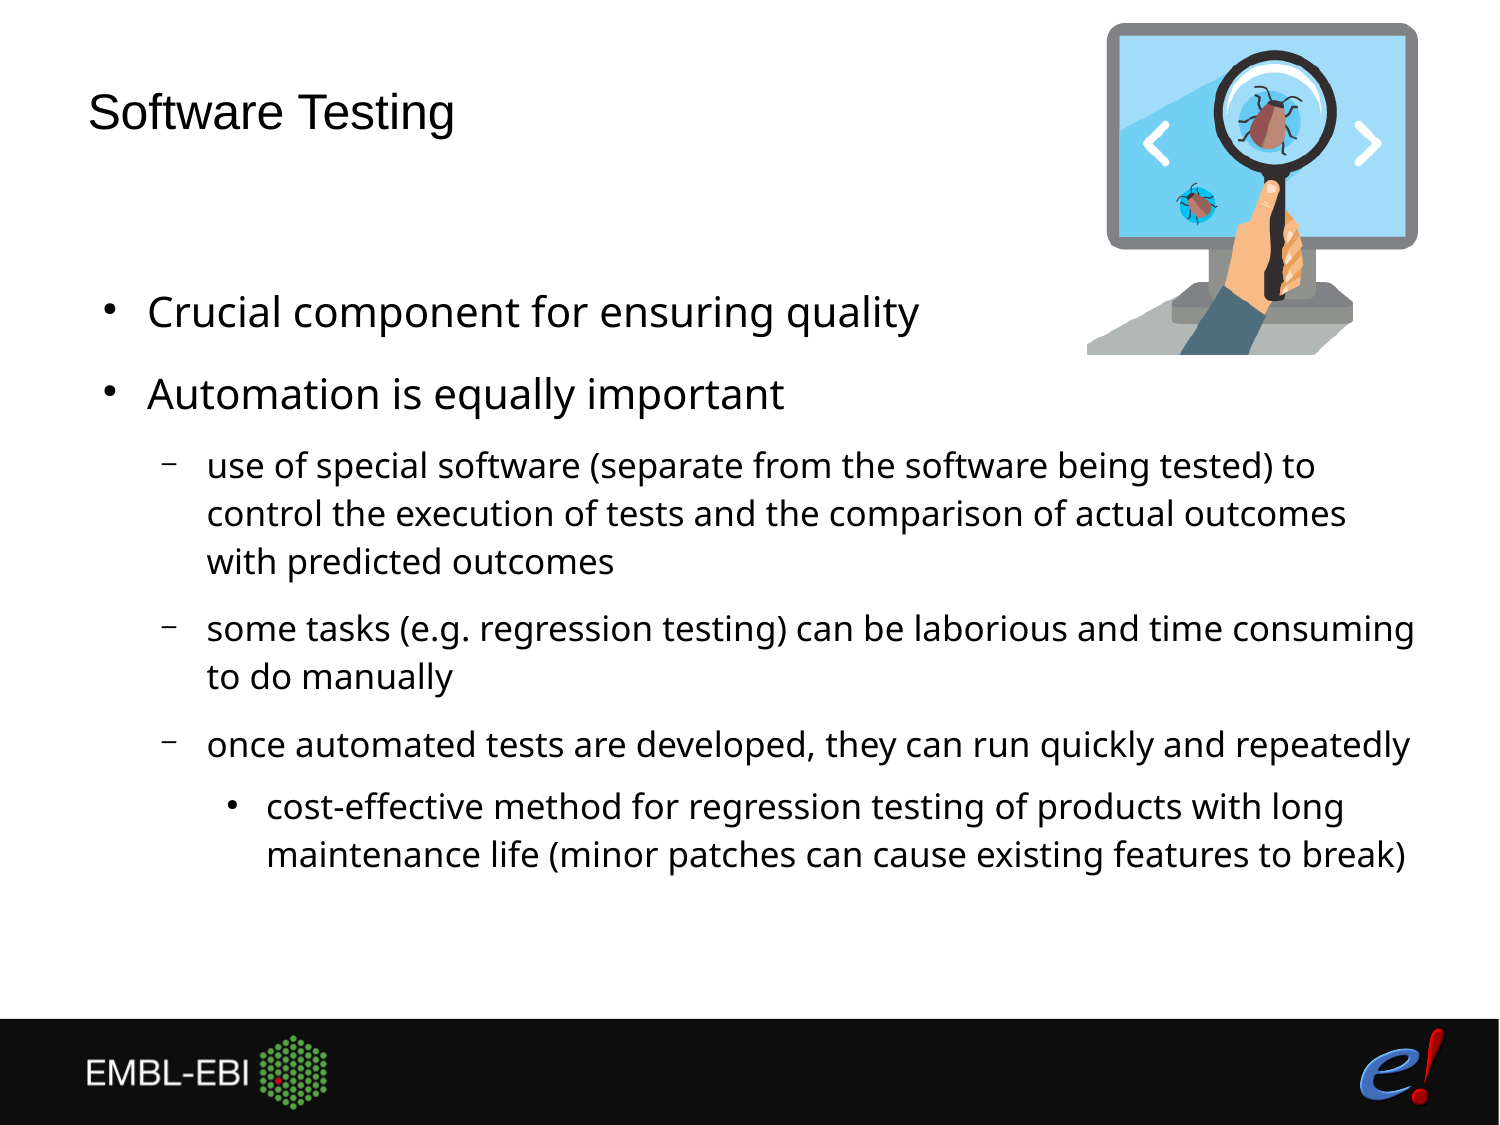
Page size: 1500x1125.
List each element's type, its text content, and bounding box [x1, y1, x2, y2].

list Crucial component for ensuring quality Automation is equally important use of special software (separate from the software being tested) to control the execution of tests and the comparison of actual outcomes with predicted outcomes some tasks (e.g. regression testing) can be laborious and time consuming to do manually once automated tests are developed, they can run quickly and repeatedly cost-effective method for regression testing of products with long maintenance life (minor patches can cause existing features to break) [87, 200, 1425, 914]
title Software Testing [87, 50, 1023, 175]
picture [1023, 11, 1477, 355]
picture [87, 1035, 327, 1110]
picture [1357, 1026, 1448, 1112]
